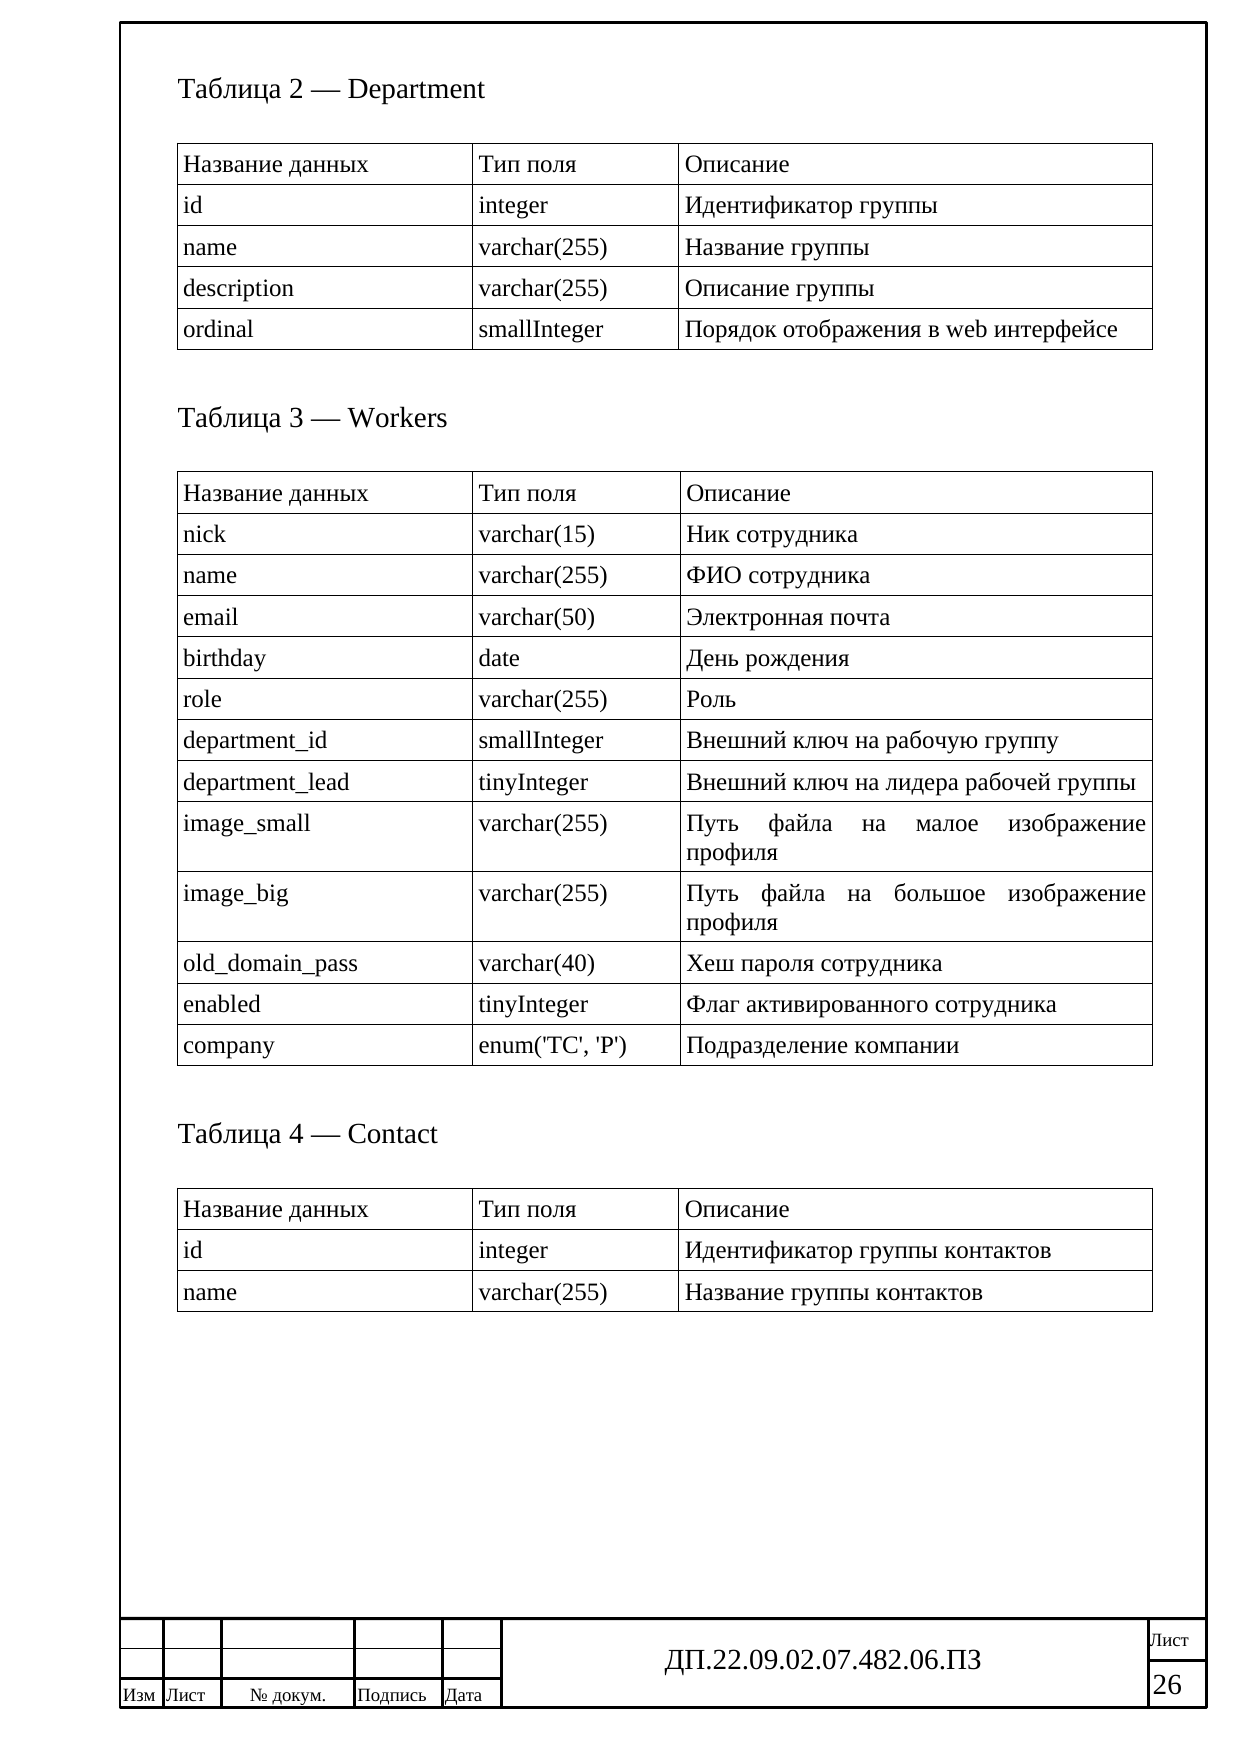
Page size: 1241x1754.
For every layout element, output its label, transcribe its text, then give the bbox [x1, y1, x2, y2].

table_cell image_big [178, 872, 472, 941]
table_cell enabled [178, 984, 472, 1024]
table_cell name [178, 1271, 472, 1311]
table_cell old_domain_pass [178, 942, 472, 982]
table_cell Электронная почта [681, 596, 1152, 636]
table_cell varchar(255) [473, 267, 678, 307]
table_cell email [178, 596, 472, 636]
table_cell Внешний ключ на рабочую группу [681, 720, 1152, 760]
table_cell Идентификатор группы [679, 185, 1152, 225]
table_cell role [178, 679, 472, 719]
table_cell department_id [178, 720, 472, 760]
table_cell Название группы [679, 226, 1152, 266]
table_cell varchar(255) [473, 1271, 678, 1311]
table_cell ordinal [178, 309, 472, 349]
table_cell День рождения [681, 637, 1152, 677]
table_cell Хеш пароля сотрудника [681, 942, 1152, 982]
table_cell varchar(40) [473, 942, 680, 982]
table_cell Внешний ключ на лидера рабочей группы [681, 761, 1152, 801]
table_header Описание [681, 472, 1152, 512]
table_cell Флаг активированного сотрудника [681, 984, 1152, 1024]
table_cell Название группы контактов [679, 1271, 1152, 1311]
table_cell id [178, 1230, 472, 1270]
table_cell tinyInteger [473, 984, 680, 1024]
table_cell varchar(50) [473, 596, 680, 636]
table_cell varchar(255) [473, 226, 678, 266]
table_header Название данных [178, 144, 472, 184]
table_header Название данных [178, 1189, 472, 1229]
table_cell smallInteger [473, 309, 678, 349]
table_cell integer [473, 1230, 678, 1270]
text Таблица 2 — Department [177, 71, 1152, 105]
table_cell name [178, 226, 472, 266]
table_cell varchar(255) [473, 555, 680, 595]
table_header Тип поля [473, 144, 678, 184]
table_header Тип поля [473, 1189, 678, 1229]
table_cell ФИО сотрудника [681, 555, 1152, 595]
table_cell id [178, 185, 472, 225]
table_cell name [178, 555, 472, 595]
table_cell Путь файла на большое изображение профиля [681, 872, 1152, 941]
text Таблица 4 — Contact [177, 1116, 1152, 1150]
table_cell company [178, 1025, 472, 1065]
table_cell varchar(255) [473, 872, 680, 941]
table_cell birthday [178, 637, 472, 677]
table_cell department_lead [178, 761, 472, 801]
table_cell Ник сотрудника [681, 514, 1152, 554]
table_cell Роль [681, 679, 1152, 719]
table_cell description [178, 267, 472, 307]
table_header Тип поля [473, 472, 680, 512]
table_cell varchar(15) [473, 514, 680, 554]
table_header Описание [679, 1189, 1152, 1229]
table_cell nick [178, 514, 472, 554]
table_cell Подразделение компании [681, 1025, 1152, 1065]
table_cell date [473, 637, 680, 677]
table_cell Путь файла на малое изображение профиля [681, 802, 1152, 871]
text Таблица 3 — Workers [177, 400, 1152, 434]
table_cell varchar(255) [473, 679, 680, 719]
table_cell integer [473, 185, 678, 225]
table_cell Описание группы [679, 267, 1152, 307]
table_cell Идентификатор группы контактов [679, 1230, 1152, 1270]
table_cell image_small [178, 802, 472, 871]
table_cell tinyInteger [473, 761, 680, 801]
table_cell smallInteger [473, 720, 680, 760]
table_header Название данных [178, 472, 472, 512]
table_header Описание [679, 144, 1152, 184]
table_cell enum('ТС', 'Р') [473, 1025, 680, 1065]
table_cell varchar(255) [473, 802, 680, 871]
table_cell Порядок отображения в web интерфейсе [679, 309, 1152, 349]
